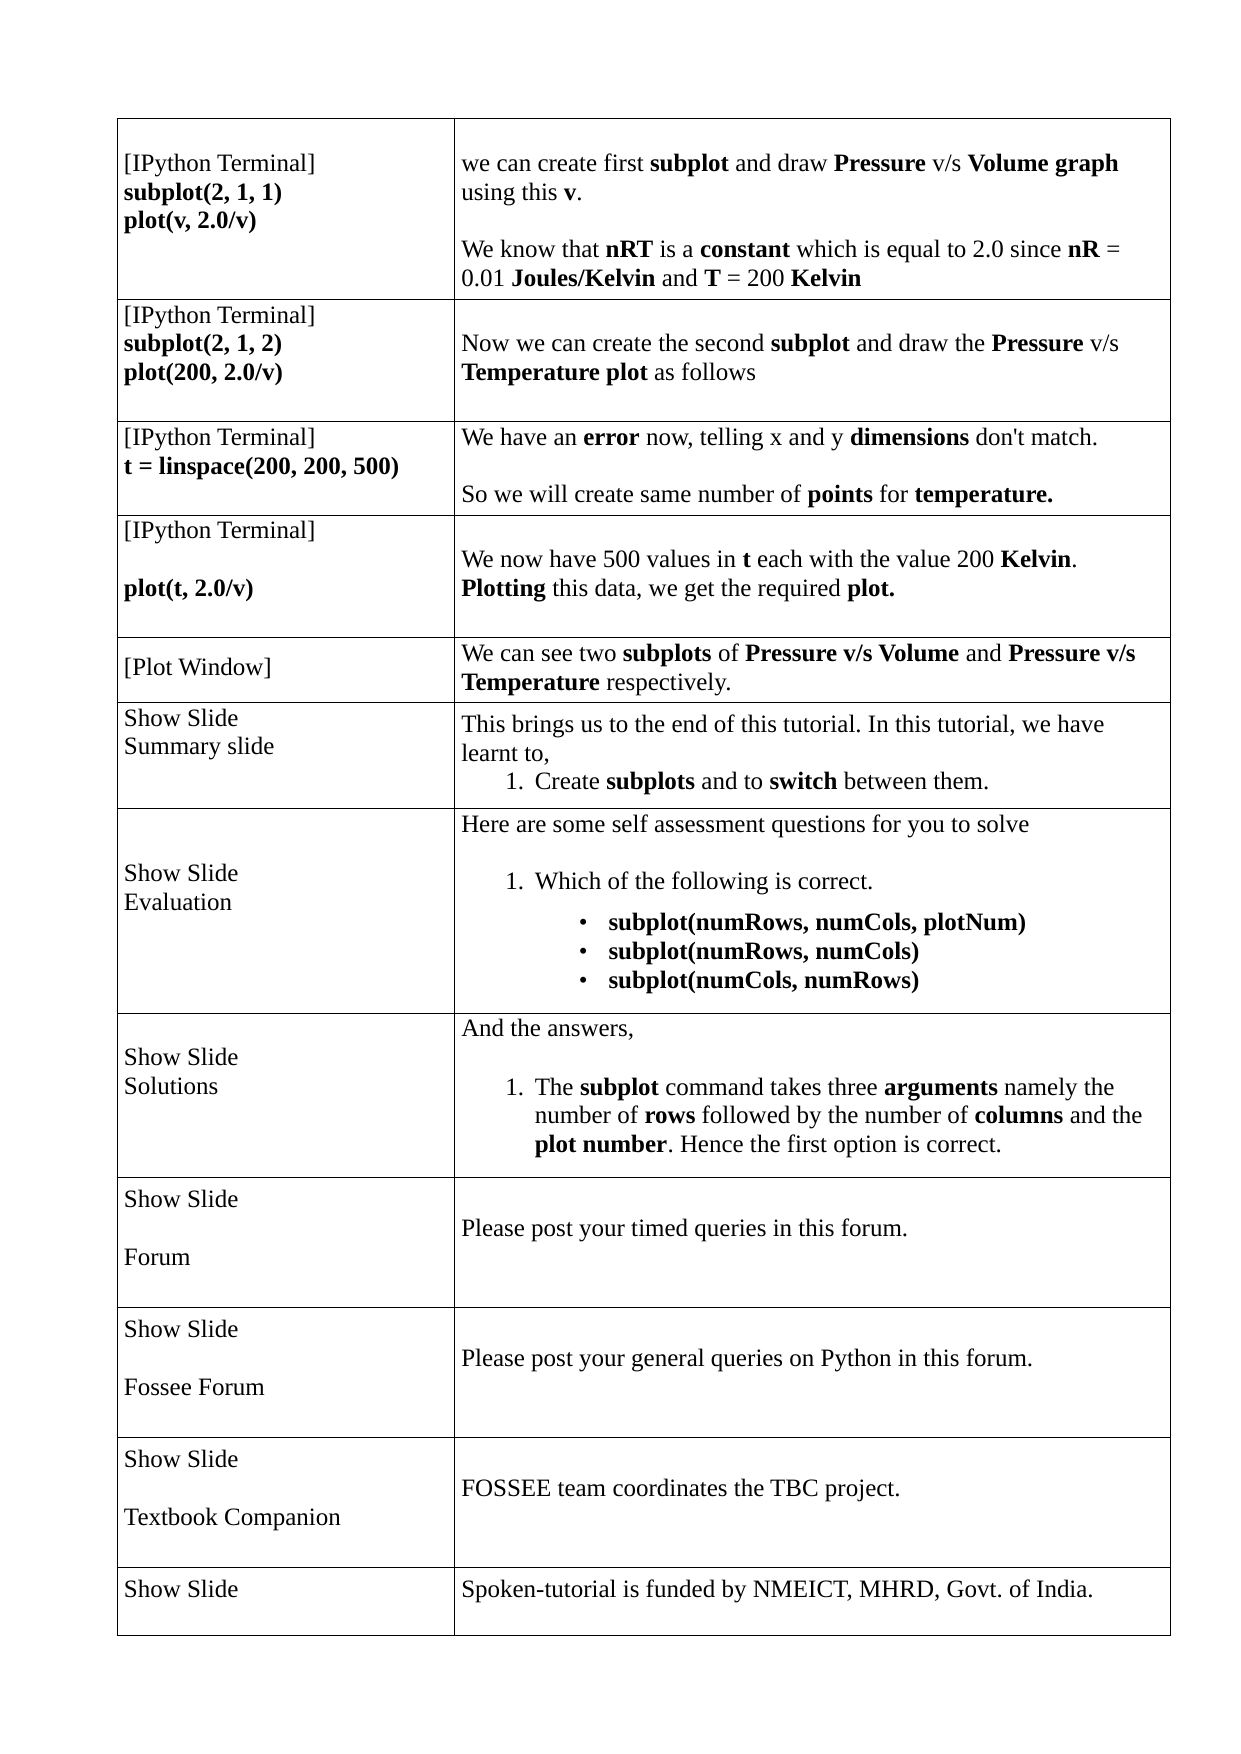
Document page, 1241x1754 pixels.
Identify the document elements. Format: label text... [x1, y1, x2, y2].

table_cell We now have 500 values in t each with the value 200 Kelvin. Plotting this data, we get the required plot. [455, 516, 1170, 637]
table_cell Show Slide Fossee Forum [118, 1308, 454, 1437]
table_cell Show Slide Solutions [118, 1014, 454, 1177]
table_cell Show Slide Forum [118, 1178, 454, 1307]
table_cell [IPython Terminal] plot(t, 2.0/v) [118, 516, 454, 637]
table_cell Please post your general queries on Python in this forum. [455, 1308, 1170, 1437]
table_cell [IPython Terminal] subplot(2, 1, 2) plot(200, 2.0/v) [118, 300, 454, 421]
table_cell Here are some self assessment questions for you to solve Which of the following is correct. subplot(numRows, numCols, plotNum) subplot(numRows, numCols) subplot(numCols, numRows) [455, 809, 1170, 1012]
table_cell Show Slide Summary slide [118, 703, 454, 808]
table_cell [IPython Terminal] subplot(2, 1, 1) plot(v, 2.0/v) [118, 119, 454, 299]
table_cell Spoken-tutorial is funded by NMEICT, MHRD, Govt. of India. [455, 1568, 1170, 1635]
table_cell Please post your timed queries in this forum. [455, 1178, 1170, 1307]
table_cell And the answers, The subplot command takes three arguments namely the number of rows followed by the number of columns and the plot number. Hence the first option is correct. [455, 1014, 1170, 1177]
table_cell Show Slide Evaluation [118, 809, 454, 1012]
table_cell Now we can create the second subplot and draw the Pressure v/s Temperature plot as follows [455, 300, 1170, 421]
table_cell This brings us to the end of this tutorial. In this tutorial, we have learnt to, Create subplots and to switch between them. [455, 703, 1170, 808]
table_cell we can create first subplot and draw Pressure v/s Volume graph using this v. We know that nRT is a constant which is equal to 2.0 since nR = 0.01 Joules/Kelvin and T = 200 Kelvin [455, 119, 1170, 299]
table_cell [IPython Terminal] t = linspace(200, 200, 500) [118, 422, 454, 514]
table_cell We can see two subplots of Pressure v/s Volume and Pressure v/s Temperature respectively. [455, 638, 1170, 702]
table_cell FOSSEE team coordinates the TBC project. [455, 1438, 1170, 1567]
table_cell Show Slide [118, 1568, 454, 1635]
table_cell We have an error now, telling x and y dimensions don't match. So we will create same number of points for temperature. [455, 422, 1170, 514]
table_cell Show Slide Textbook Companion [118, 1438, 454, 1567]
table_cell [Plot Window] [118, 638, 454, 702]
